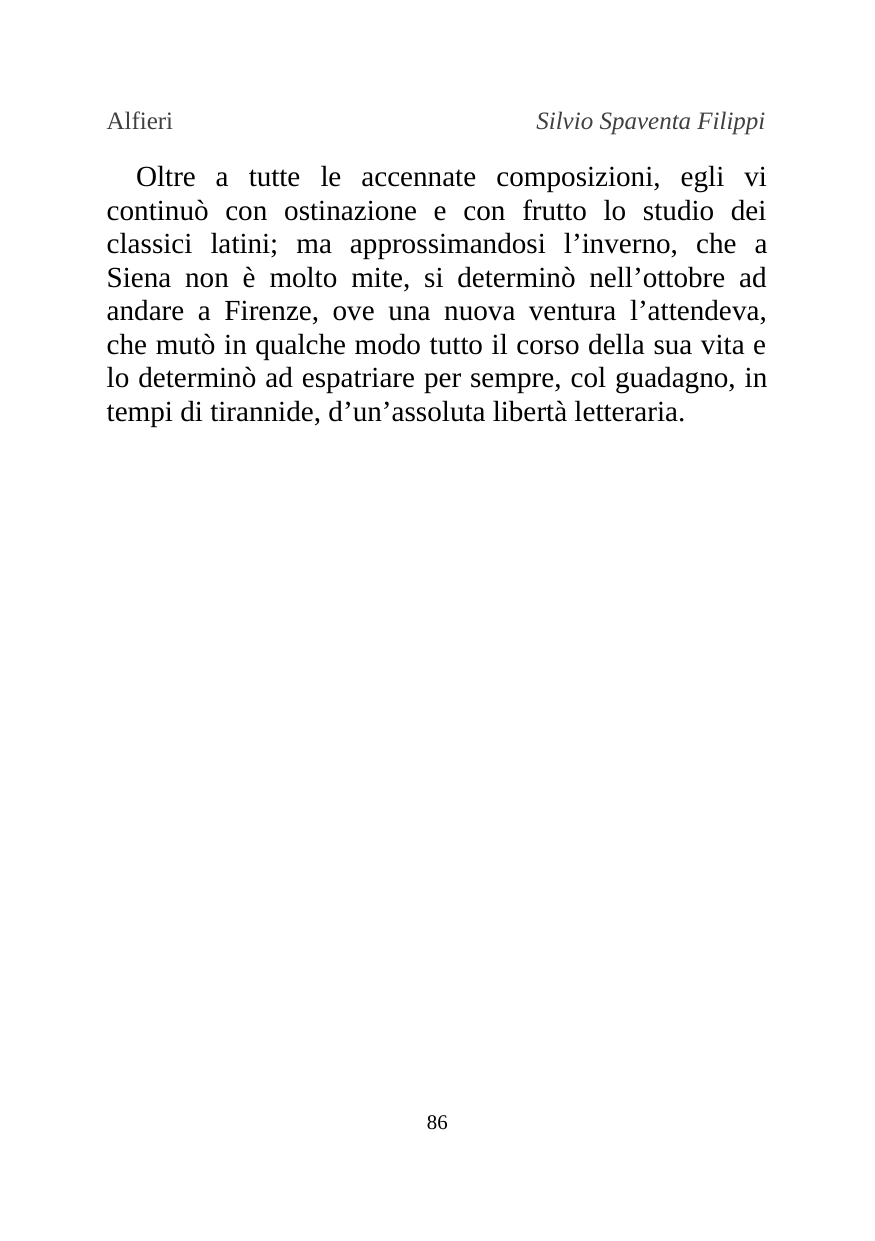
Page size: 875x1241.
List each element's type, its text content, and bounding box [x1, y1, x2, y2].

text Oltre a tutte le accennate composizioni, egli vi continuò con ostinazione e con frutto lo studio dei classici latini; ma approssimandosi l’inverno, che a Siena non è molto mite, si determinò nell’ottobre ad andare a Firenze, ove una nuova ventura l’attendeva, che mutò in qualche modo tutto il corso della sua vita e lo determinò ad espatriare per sempre, col guadagno, in tempi di tirannide, d’un’assoluta libertà letteraria. [106, 159, 768, 427]
